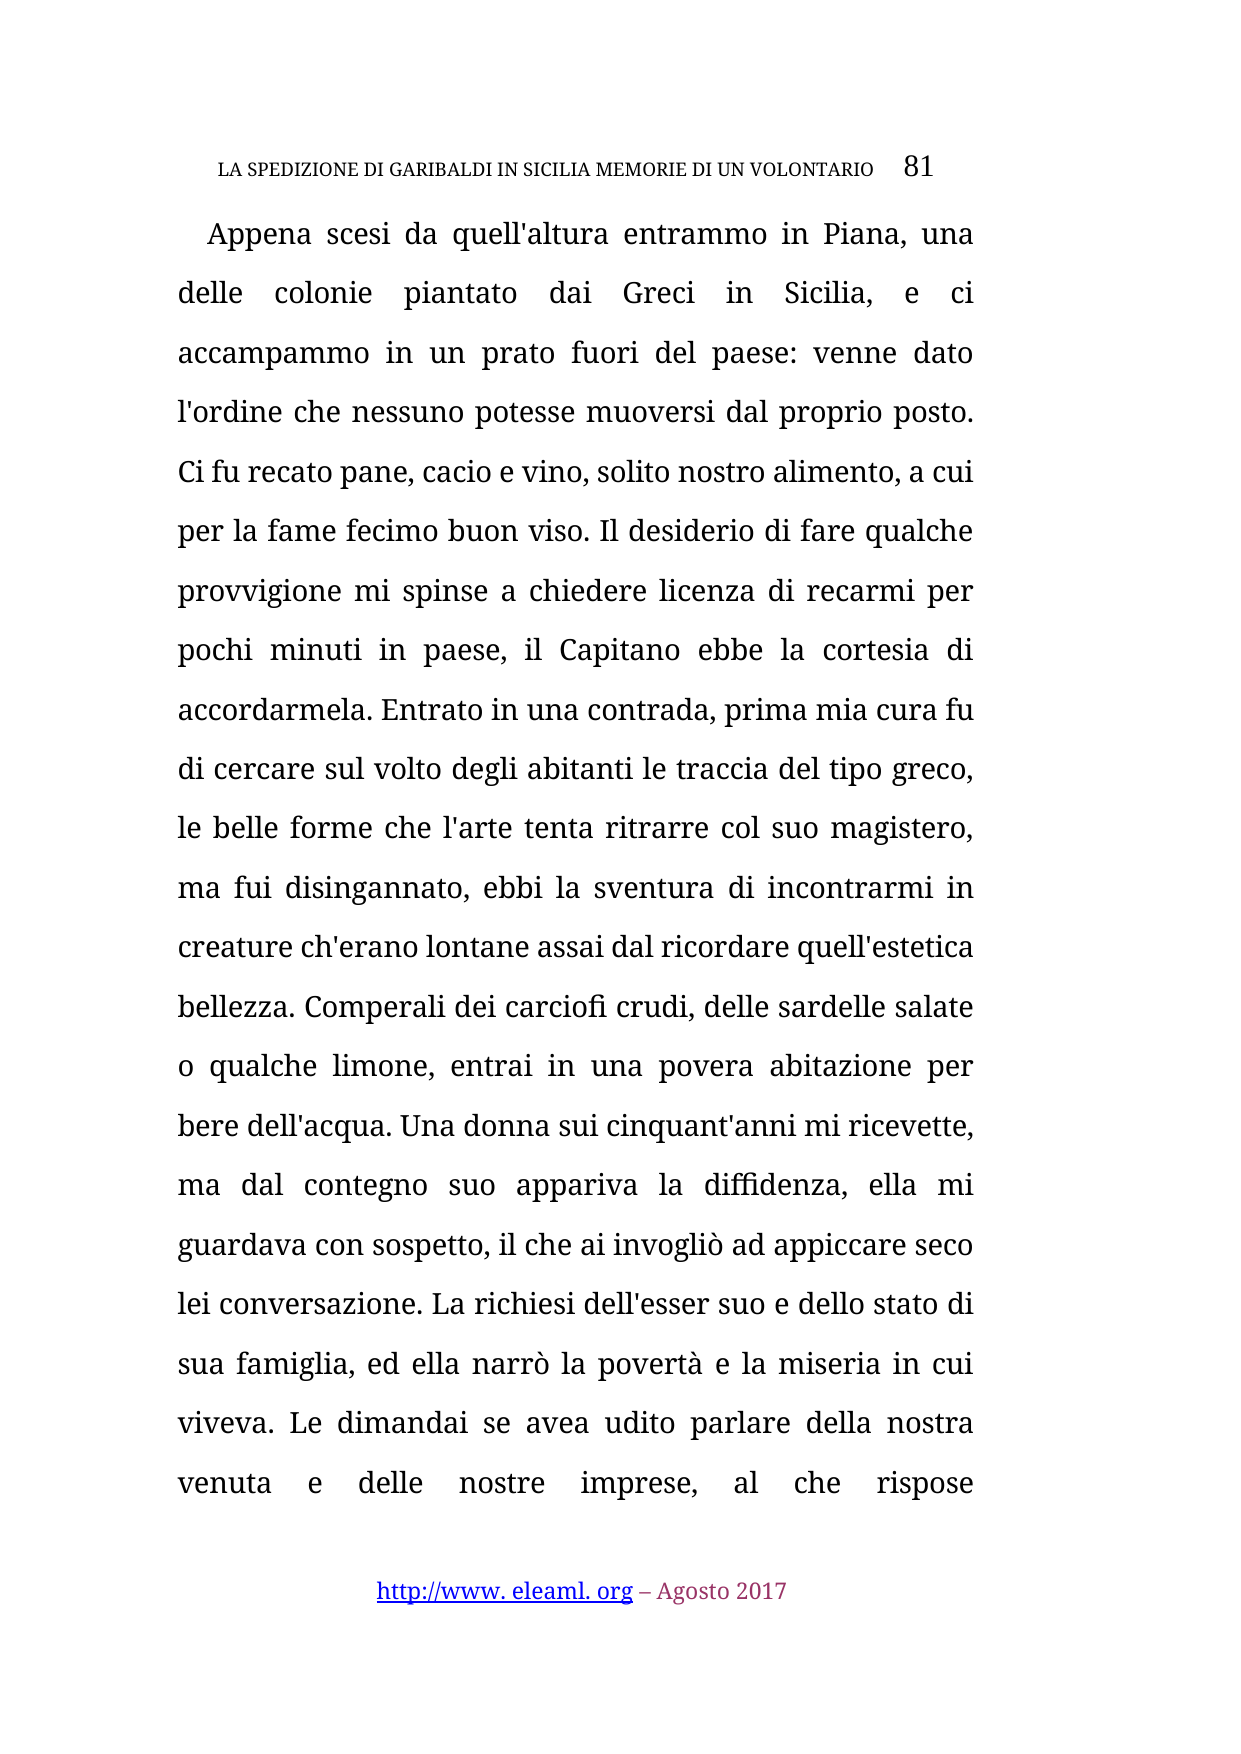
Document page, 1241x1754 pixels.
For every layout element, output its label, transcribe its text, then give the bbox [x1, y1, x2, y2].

text Appena scesi da quell'altura entrammo in Piana, una delle colonie piantato dai Greci in Sicilia, e ci accampammo in un prato fuori del paese: venne dato l'ordine che nessuno potesse muoversi dal proprio posto. Ci fu recato pane, cacio e vino, solito nostro alimento, a cui per la fame fecimo buon viso. Il desiderio di fare qualche provvigione mi spinse a chiedere licenza di recarmi per pochi minuti in paese, il Capitano ebbe la cortesia di accordarmela. Entrato in una contrada, prima mia cura fu di cercare sul volto degli abitanti le traccia del tipo greco, le belle forme che l'arte tenta ritrarre col suo magistero, ma fui disingannato, ebbi la sventura di incontrarmi in creature ch'erano lontane assai dal ricordare quell'estetica bellezza. Comperali dei carciofi crudi, delle sardelle salate o qualche limone, entrai in una povera abitazione per bere dell'acqua. Una donna sui cinquant'anni mi ricevette, ma dal contegno suo appariva la diffidenza, ella mi guardava con sospetto, il che ai invogliò ad appiccare seco lei conversazione. La richiesi dell'esser suo e dello stato di sua famiglia, ed ella narrò la povertà e la miseria in cui viveva. Le dimandai se avea udito parlare della nostra venuta e delle nostre imprese, al che rispose [177, 213, 974, 1502]
